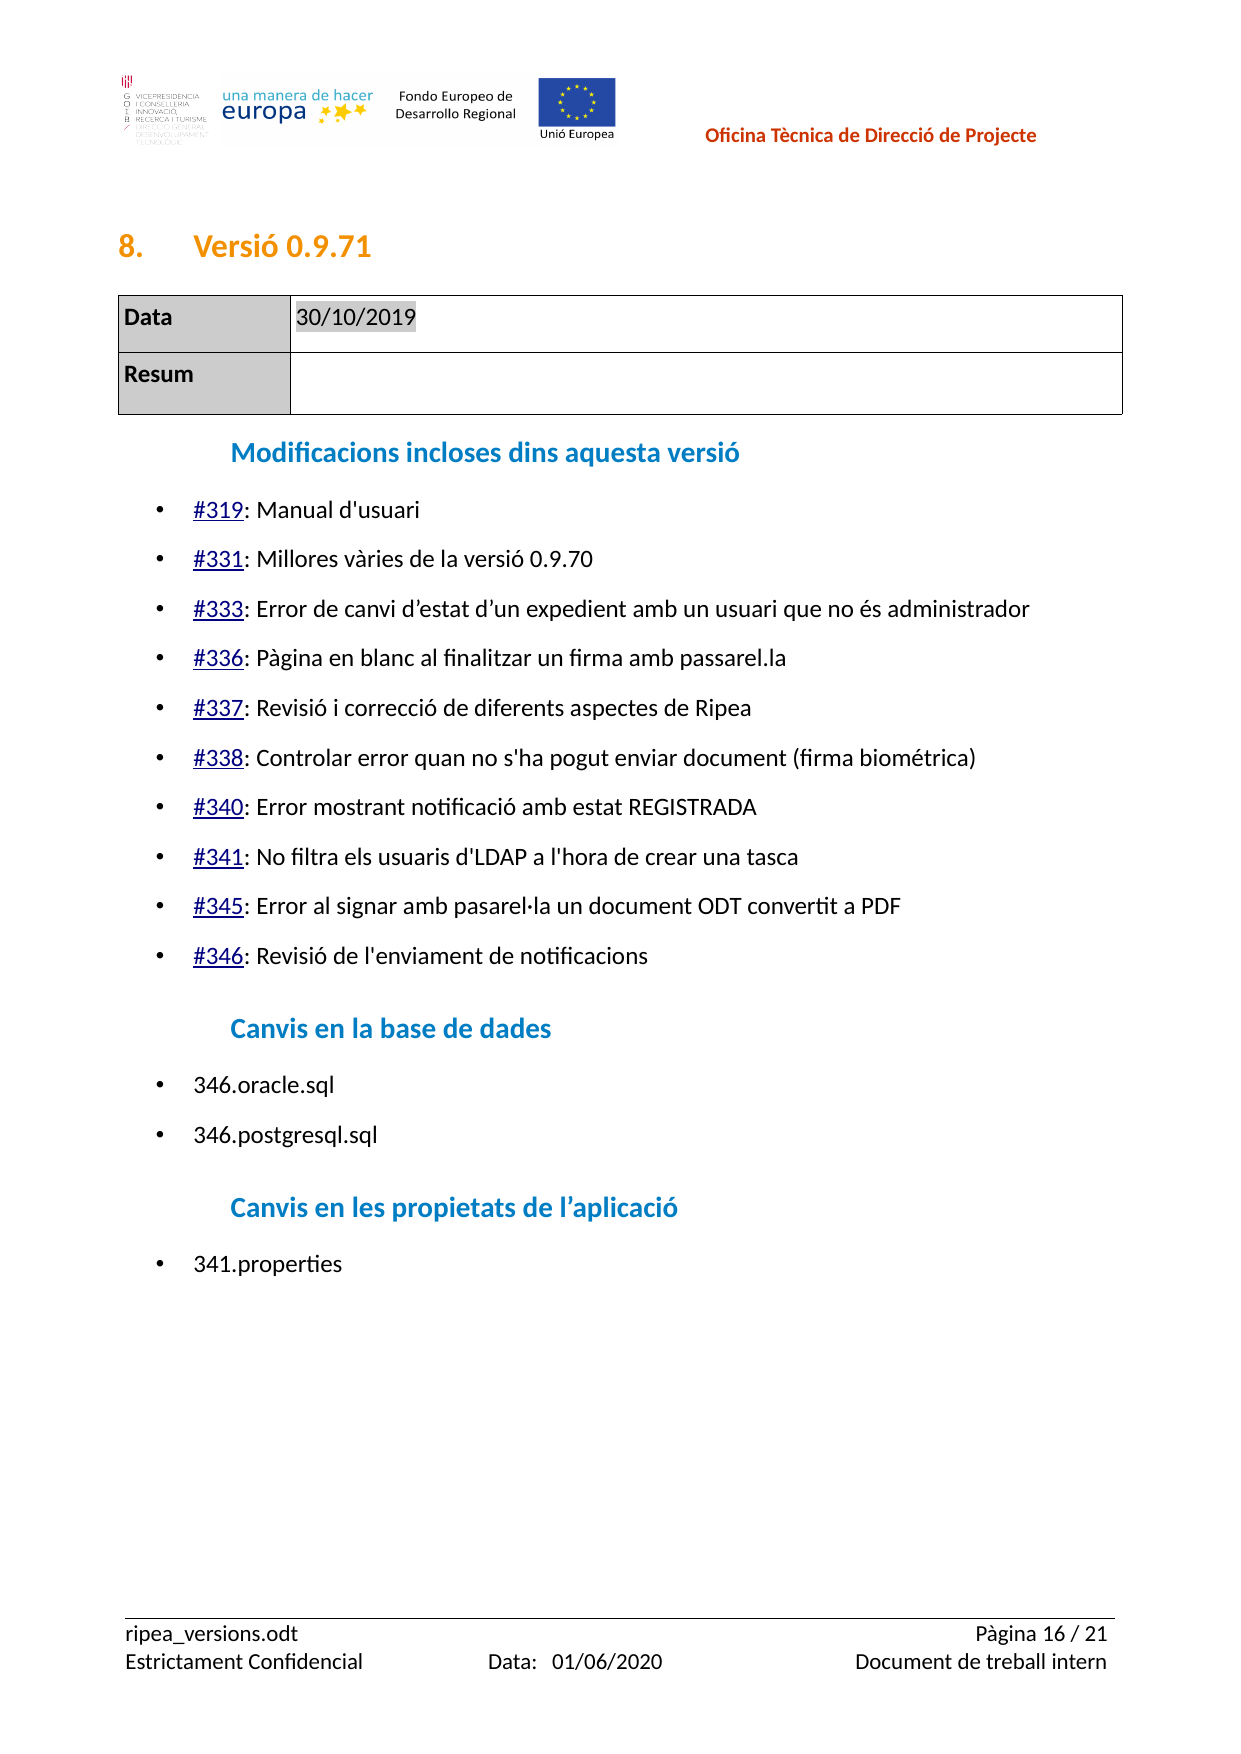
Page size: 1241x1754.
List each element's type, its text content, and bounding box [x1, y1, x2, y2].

list #340: Error mostrant notificació amb estat REGISTRADA [156, 791, 1122, 822]
list 341.properties [156, 1248, 1122, 1279]
subtitle Modificacions incloses dins aquesta versió [153, 434, 1122, 470]
picture [219, 73, 621, 147]
list #346: Revisió de l'enviament de notificacions [156, 940, 1122, 971]
table_cell Resum [119, 353, 290, 414]
list 346.oracle.sql [156, 1069, 1122, 1100]
table_header 30/10/2019 [291, 296, 1122, 352]
subtitle Canvis en la base de dades [153, 1010, 1122, 1046]
list #319: Manual d'usuari [156, 494, 1122, 524]
list #336: Pàgina en blanc al finalitzar un firma amb passarel.la [156, 642, 1122, 673]
list #341: No filtra els usuaris d'LDAP a l'hora de crear una tasca [156, 841, 1122, 871]
list #331: Millores vàries de la versió 0.9.70 [156, 543, 1122, 574]
table_cell [291, 353, 1122, 414]
list 346.postgresql.sql [156, 1119, 1122, 1149]
table_header Data [119, 296, 290, 352]
picture [118, 73, 213, 147]
list #333: Error de canvi d’estat d’un expedient amb un usuari que no és administrador [156, 593, 1122, 623]
subtitle Versió 0.9.71 [118, 225, 1122, 266]
list #338: Controlar error quan no s'ha pogut enviar document (firma biométrica) [156, 742, 1122, 772]
list #345: Error al signar amb pasarel·la un document ODT convertit a PDF [156, 890, 1122, 921]
subtitle Canvis en les propietats de l’aplicació [153, 1189, 1122, 1225]
list #337: Revisió i correcció de diferents aspectes de Ripea [156, 692, 1122, 723]
